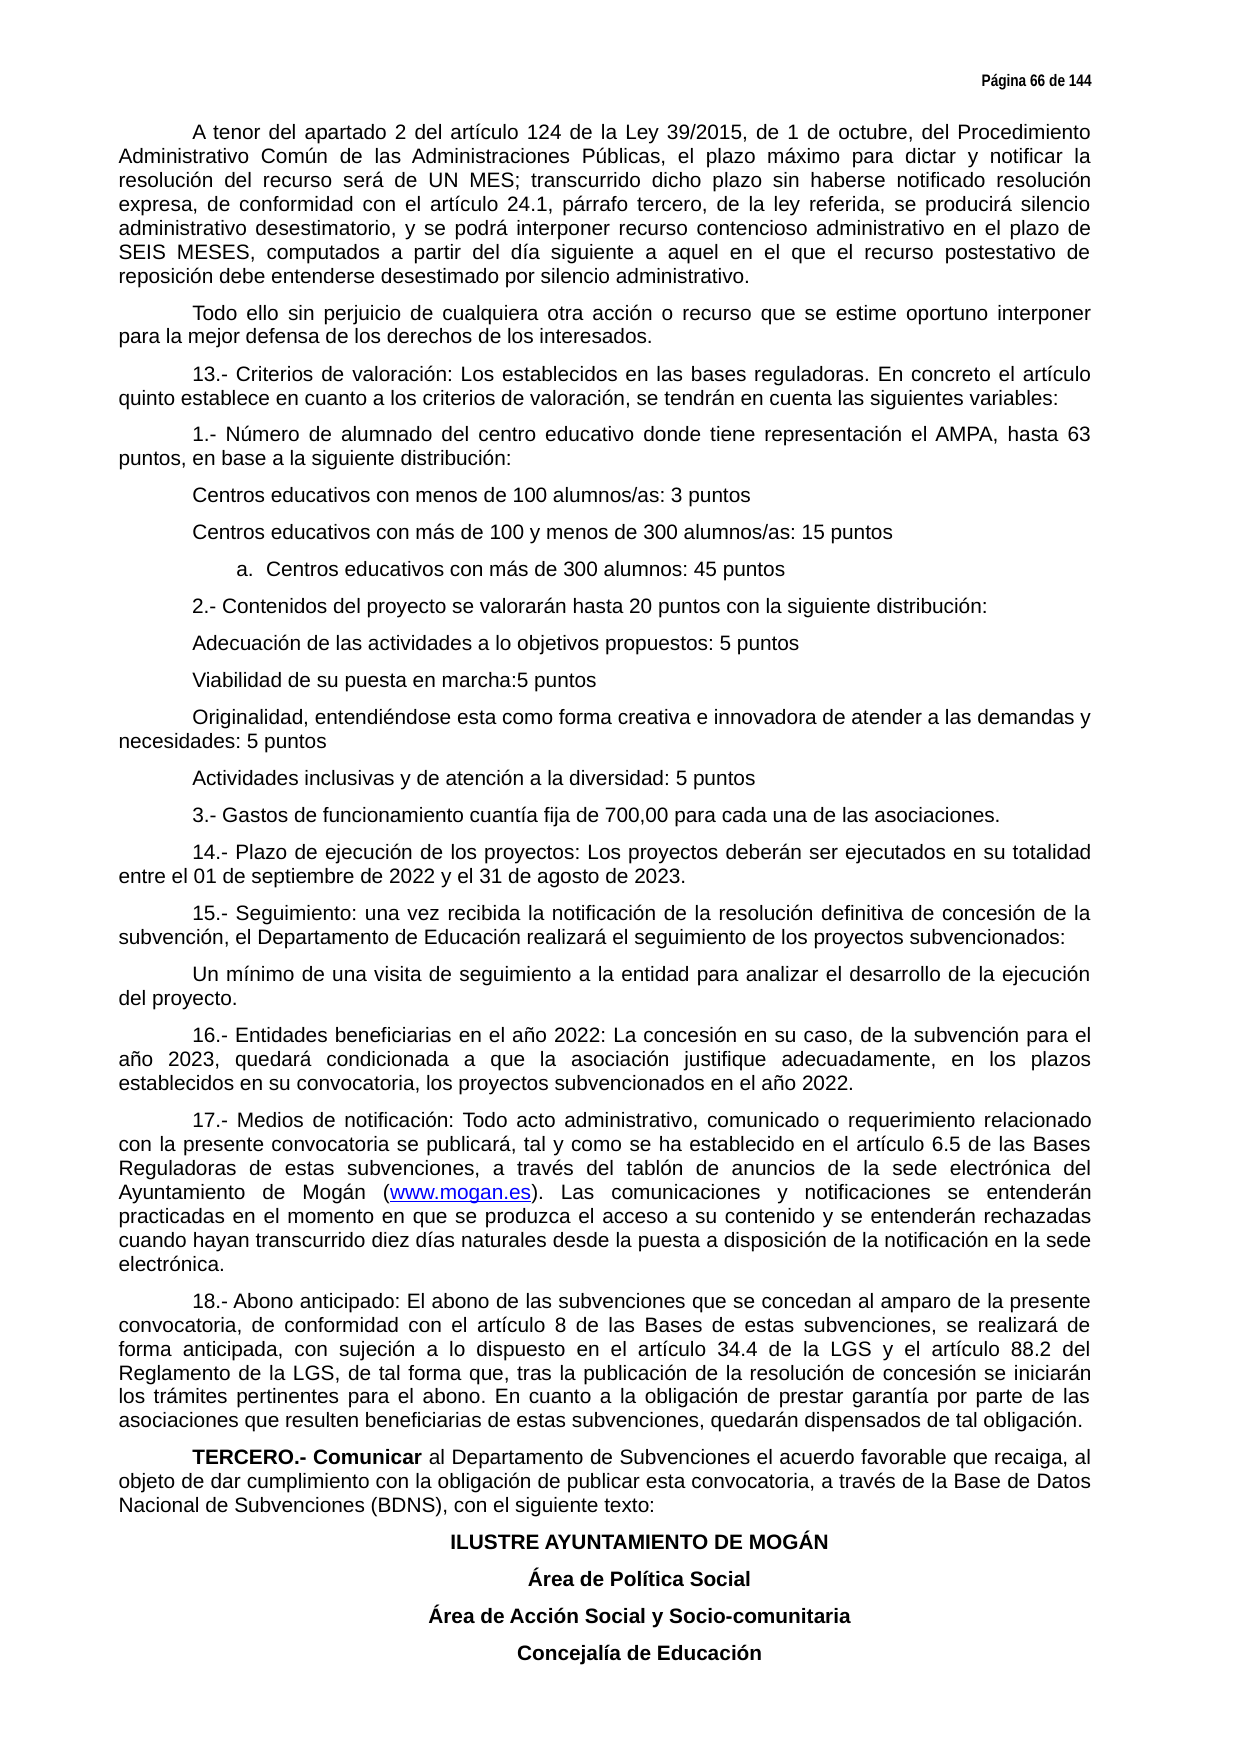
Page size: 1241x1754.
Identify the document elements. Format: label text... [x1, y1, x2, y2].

text TERCERO.- Comunicar al Departamento de Subvenciones el acuerdo favorable que recaiga, al objeto de dar cumplimiento con la obligación de publicar esta convocatoria, a través de la Base de Datos Nacional de Subvenciones (BDNS), con el siguiente texto: [118, 1445, 1092, 1517]
text Área de Acción Social y Socio-comunitaria [118, 1604, 1092, 1628]
text 18.- Abono anticipado: El abono de las subvenciones que se concedan al amparo de la presente convocatoria, de conformidad con el artículo 8 de las Bases de estas subvenciones, se realizará de forma anticipada, con sujeción a lo dispuesto en el artículo 34.4 de la LGS y el artículo 88.2 del Reglamento de la LGS, de tal forma que, tras la publicación de la resolución de concesión se iniciarán los trámites pertinentes para el abono. En cuanto a la obligación de prestar garantía por parte de las asociaciones que resulten beneficiarias de estas subvenciones, quedarán dispensados de tal obligación. [118, 1288, 1092, 1432]
text Todo ello sin perjuicio de cualquiera otra acción o recurso que se estime oportuno interponer para la mejor defensa de los derechos de los interesados. [118, 300, 1092, 348]
list Centros educativos con más de 300 alumnos: 45 puntos [162, 557, 1092, 581]
text Adecuación de las actividades a lo objetivos propuestos: 5 puntos [118, 631, 1092, 655]
text Un mínimo de una visita de seguimiento a la entidad para analizar el desarrollo de la ejecución del proyecto. [118, 962, 1092, 1010]
text Viabilidad de su puesta en marcha:5 puntos [118, 668, 1092, 692]
text 16.- Entidades beneficiarias en el año 2022: La concesión en su caso, de la subvención para el año 2023, quedará condicionada a que la asociación justifique adecuadamente, en los plazos establecidos en su convocatoria, los proyectos subvencionados en el año 2022. [118, 1023, 1092, 1095]
text 15.- Seguimiento: una vez recibida la notificación de la resolución definitiva de concesión de la subvención, el Departamento de Educación realizará el seguimiento de los proyectos subvencionados: [118, 901, 1092, 949]
text Área de Política Social [118, 1567, 1092, 1591]
text 17.- Medios de notificación: Todo acto administrativo, comunicado o requerimiento relacionado con la presente convocatoria se publicará, tal y como se ha establecido en el artículo 6.5 de las Bases Reguladoras de estas subvenciones, a través del tablón de anuncios de la sede electrónica del Ayuntamiento de Mogán (www.mogan.es). Las comunicaciones y notificaciones se entenderán practicadas en el momento en que se produzca el acceso a su contenido y se entenderán rechazadas cuando hayan transcurrido diez días naturales desde la puesta a disposición de la notificación en la sede electrónica. [118, 1108, 1092, 1275]
text Centros educativos con más de 100 y menos de 300 alumnos/as: 15 puntos [118, 520, 1092, 544]
text Originalidad, entendiéndose esta como forma creativa e innovadora de atender a las demandas y necesidades: 5 puntos [118, 705, 1092, 753]
list 2.- Contenidos del proyecto se valorarán hasta 20 puntos con la siguiente distribución: [162, 594, 1092, 618]
text Centros educativos con menos de 100 alumnos/as: 3 puntos [118, 483, 1092, 507]
text Concejalía de Educación [118, 1641, 1092, 1665]
text 13.- Criterios de valoración: Los establecidos en las bases reguladoras. En concreto el artículo quinto establece en cuanto a los criterios de valoración, se tendrán en cuenta las siguientes variables: [118, 361, 1092, 409]
text ILUSTRE AYUNTAMIENTO DE MOGÁN [118, 1530, 1092, 1554]
text 14.- Plazo de ejecución de los proyectos: Los proyectos deberán ser ejecutados en su totalidad entre el 01 de septiembre de 2022 y el 31 de agosto de 2023. [118, 840, 1092, 888]
text A tenor del apartado 2 del artículo 124 de la Ley 39/2015, de 1 de octubre, del Procedimiento Administrativo Común de las Administraciones Públicas, el plazo máximo para dictar y notificar la resolución del recurso será de UN MES; transcurrido dicho plazo sin haberse notificado resolución expresa, de conformidad con el artículo 24.1, párrafo tercero, de la ley referida, se producirá silencio administrativo desestimatorio, y se podrá interponer recurso contencioso administrativo en el plazo de SEIS MESES, computados a partir del día siguiente a aquel en el que el recurso postestativo de reposición debe entenderse desestimado por silencio administrativo. [118, 120, 1092, 287]
text Actividades inclusivas y de atención a la diversidad: 5 puntos [118, 766, 1092, 790]
text 3.- Gastos de funcionamiento cuantía fija de 700,00 para cada una de las asociaciones. [118, 803, 1092, 827]
text 1.- Número de alumnado del centro educativo donde tiene representación el AMPA, hasta 63 puntos, en base a la siguiente distribución: [118, 422, 1092, 470]
